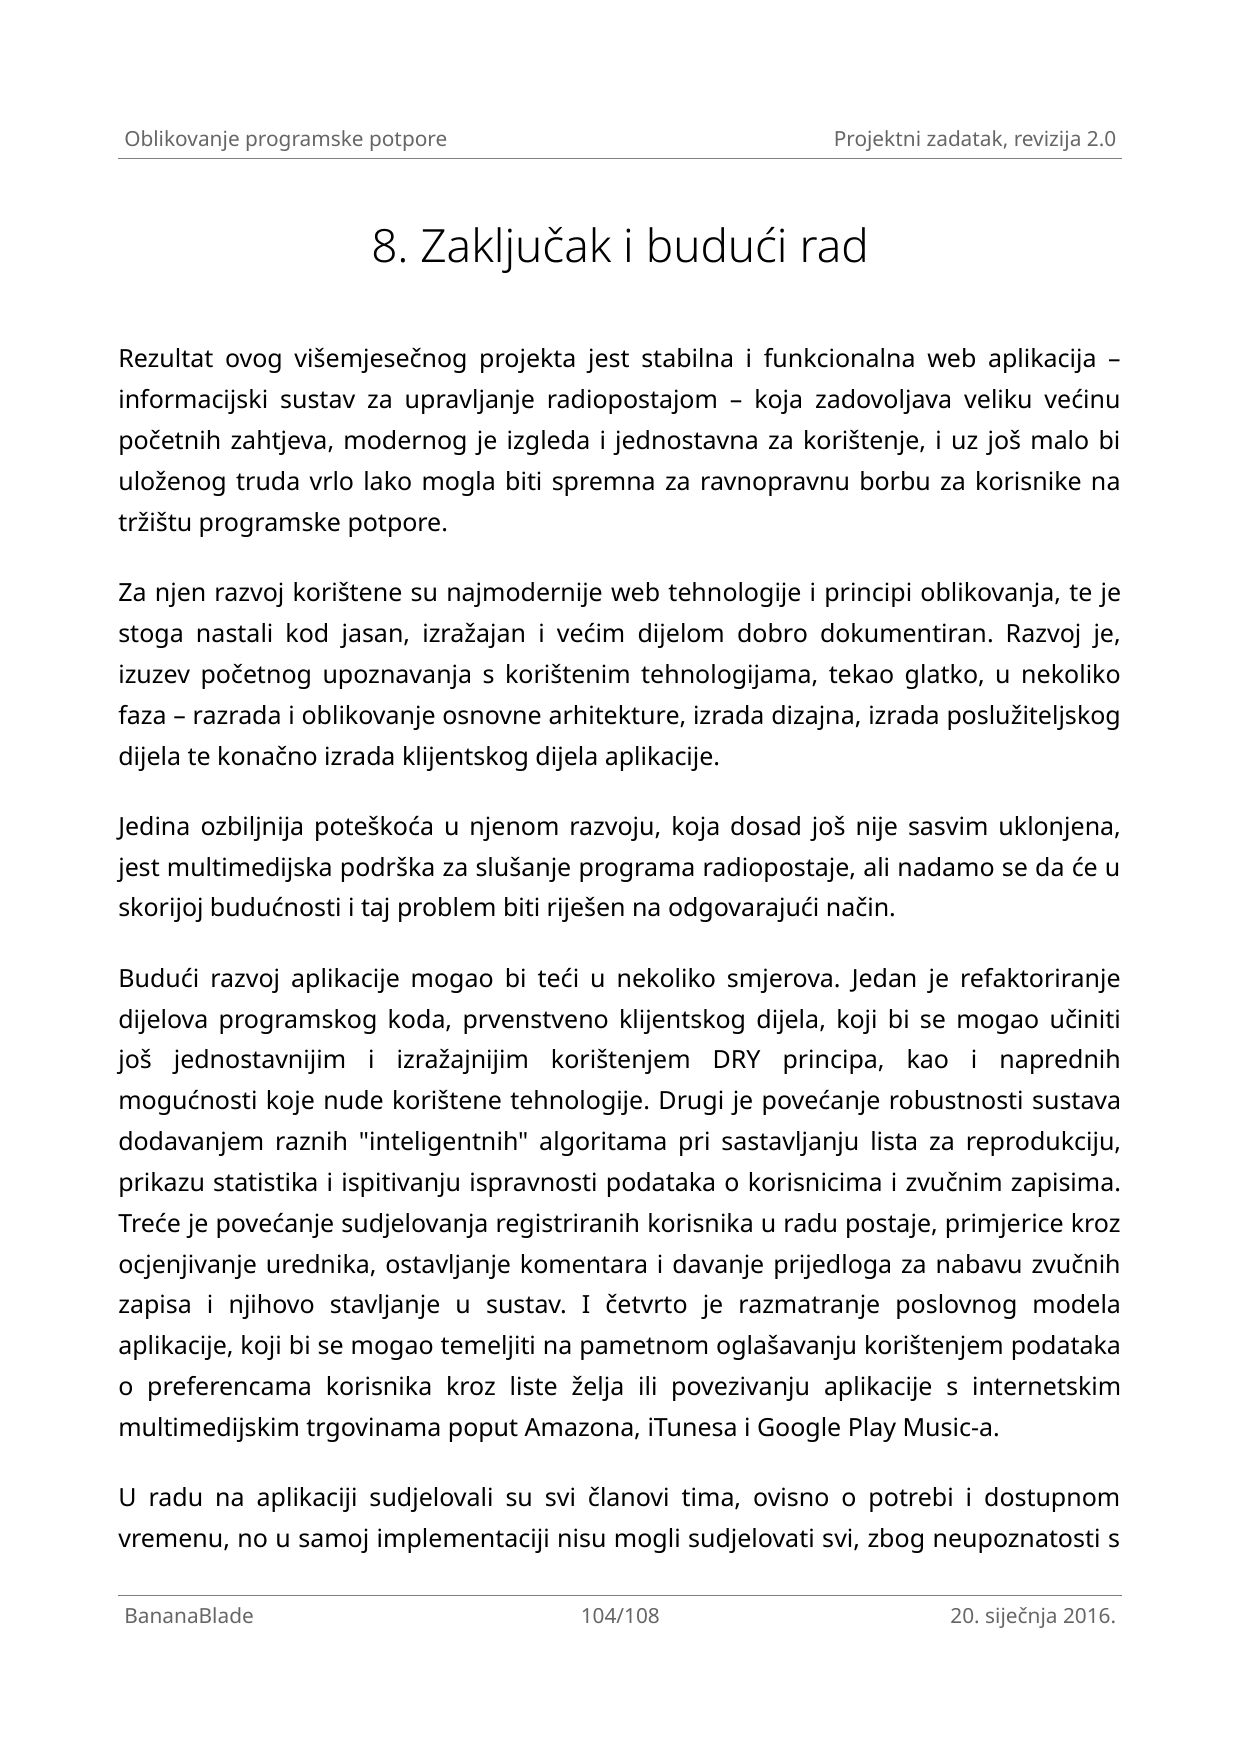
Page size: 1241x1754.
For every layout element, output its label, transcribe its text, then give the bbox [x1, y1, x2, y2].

text Za njen razvoj korištene su najmodernije web tehnologije i principi oblikovanja, te je stoga nastali kod jasan, izražajan i većim dijelom dobro dokumentiran. Razvoj je, izuzev početnog upoznavanja s korištenim tehnologijama, tekao glatko, u nekoliko faza – razrada i oblikovanje osnovne arhitekture, izrada dizajna, izrada poslužiteljskog dijela te konačno izrada klijentskog dijela aplikacije. [118, 575, 1122, 772]
text Rezultat ovog višemjesečnog projekta jest stabilna i funkcionalna web aplikacija – informacijski sustav za upravljanje radiopostajom – koja zadovoljava veliku većinu početnih zahtjeva, modernog je izgleda i jednostavna za korištenje, i uz još malo bi uloženog truda vrlo lako mogla biti spremna za ravnopravnu borbu za korisnike na tržištu programske potpore. [118, 300, 1122, 538]
subtitle 8. Zaključak i budući rad [118, 213, 1122, 275]
text Budući razvoj aplikacije mogao bi teći u nekoliko smjerova. Jedan je refaktoriranje dijelova programskog koda, prvenstveno klijentskog dijela, koji bi se mogao učiniti još jednostavnijim i izražajnijim korištenjem DRY principa, kao i naprednih mogućnosti koje nude korištene tehnologije. Drugi je povećanje robustnosti sustava dodavanjem raznih "inteligentnih" algoritama pri sastavljanju lista za reprodukciju, prikazu statistika i ispitivanju ispravnosti podataka o korisnicima i zvučnim zapisima. Treće je povećanje sudjelovanja registriranih korisnika u radu postaje, primjerice kroz ocjenjivanje urednika, ostavljanje komentara i davanje prijedloga za nabavu zvučnih zapisa i njihovo stavljanje u sustav. I četvrto je razmatranje poslovnog modela aplikacije, koji bi se mogao temeljiti na pametnom oglašavanju korištenjem podataka o preferencama korisnika kroz liste želja ili povezivanju aplikacije s internetskim multimedijskim trgovinama poput Amazona, iTunesa i Google Play Music-a. [118, 960, 1122, 1444]
text U radu na aplikaciji sudjelovali su svi članovi tima, ovisno o potrebi i dostupnom vremenu, no u samoj implementaciji nisu mogli sudjelovati svi, zbog neupoznatosti s [118, 1480, 1122, 1555]
text Jedina ozbiljnija poteškoća u njenom razvoju, koja dosad još nije sasvim uklonjena, jest multimedijska podrška za slušanje programa radiopostaje, ali nadamo se da će u skorijoj budućnosti i taj problem biti riješen na odgovarajući način. [118, 808, 1122, 924]
